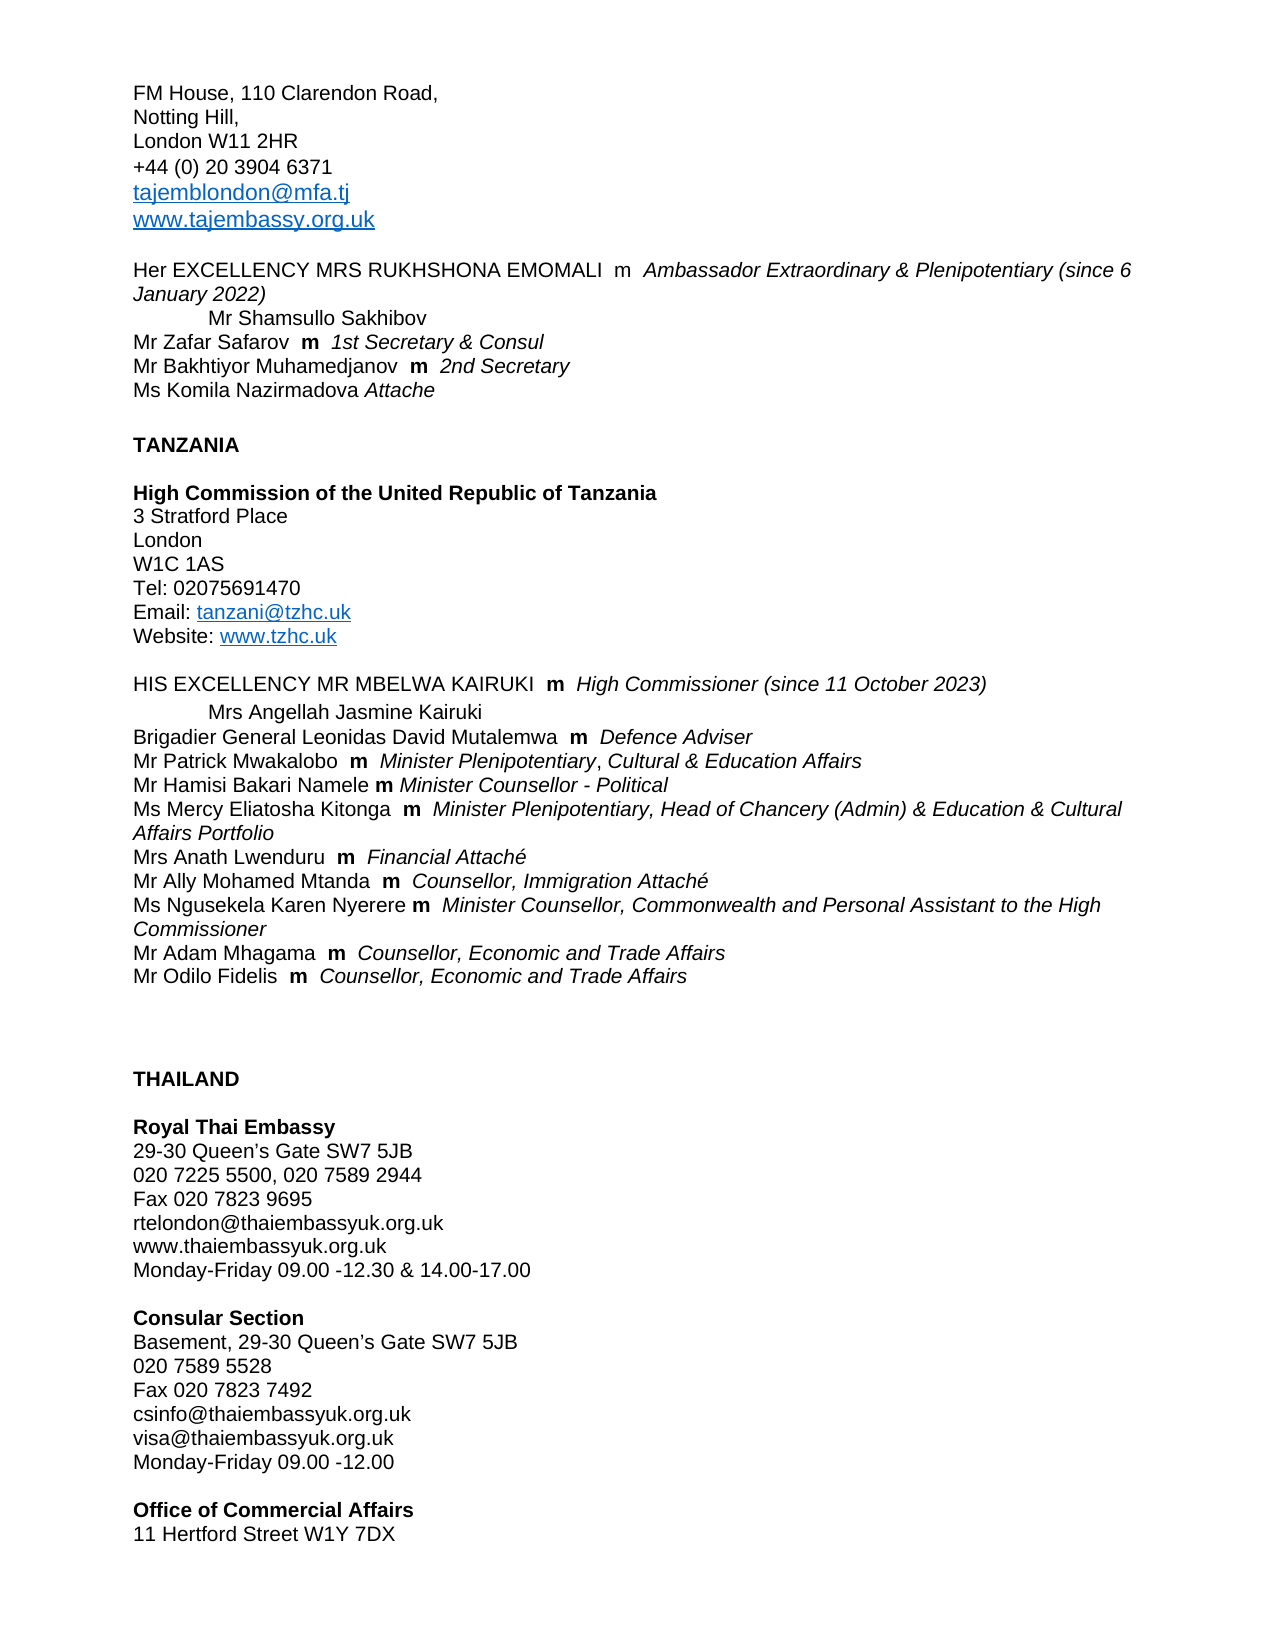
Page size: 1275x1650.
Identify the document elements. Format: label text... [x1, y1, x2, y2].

text www.thaiembassyuk.org.uk [133, 1234, 1181, 1258]
text Mr Hamisi Bakari Namele m Minister Counsellor - Political [133, 773, 1181, 797]
text 020 7589 5528 [133, 1354, 1181, 1378]
text Mrs Angellah Jasmine Kairuki [133, 696, 1181, 725]
text Mr Shamsullo Sakhibov [133, 306, 1181, 330]
text 020 7225 5500, 020 7589 2944 [133, 1162, 1181, 1186]
text +44 (0) 20 3904 6371 [133, 153, 1181, 179]
text Mr Zafar Safarov m 1st Secretary & Consul [133, 330, 1181, 354]
text rtelondon@thaiembassyuk.org.uk [133, 1210, 1181, 1234]
text Tel: 02075691470 [133, 576, 1181, 600]
subtitle Royal Thai Embassy [133, 1114, 1181, 1138]
subtitle Consular Section [133, 1306, 1181, 1330]
text Mr Patrick Mwakalobo m Minister Plenipotentiary, Cultural & Education Affairs [133, 749, 1181, 773]
text Mr Adam Mhagama m Counsellor, Economic and Trade Affairs [133, 940, 1181, 964]
text Her EXCELLENCY MRS RUKHSHONA EMOMALI m Ambassador Extraordinary & Plenipotentiary (since 6 January 2022) [133, 258, 1181, 306]
text 3 Stratford Place [133, 504, 1181, 528]
text Basement, 29-30 Queen’s Gate SW7 5JB [133, 1330, 1181, 1354]
text Ms Ngusekela Karen Nyerere m Minister Counsellor, Commonwealth and Personal Assistant to the High Commissioner [133, 892, 1181, 940]
text Monday-Friday 09.00 -12.30 & 14.00-17.00 [133, 1258, 1181, 1282]
text Monday-Friday 09.00 -12.00 [133, 1450, 1181, 1474]
text Email: tanzani@tzhc.uk [133, 600, 1181, 624]
text FM House, 110 Clarendon Road, [133, 81, 1181, 105]
text Fax 020 7823 9695 [133, 1186, 1181, 1210]
text London W11 2HR [133, 129, 1181, 153]
text www.tajembassy.org.uk [133, 206, 1181, 232]
text Brigadier General Leonidas David Mutalemwa m Defence Adviser [133, 725, 1181, 749]
text Website: www.tzhc.uk [133, 624, 1181, 648]
text Ms Komila Nazirmadova Attache [133, 378, 1181, 402]
text TANZANIA [133, 432, 1181, 456]
text Notting Hill, [133, 105, 1181, 129]
text Office of Commercial Affairs [133, 1498, 1181, 1522]
text visa@thaiembassyuk.org.uk [133, 1426, 1181, 1450]
text Mr Ally Mohamed Mtanda m Counsellor, Immigration Attaché [133, 868, 1181, 892]
text csinfo@thaiembassyuk.org.uk [133, 1402, 1181, 1426]
text 29-30 Queen’s Gate SW7 5JB [133, 1138, 1181, 1162]
text W1C 1AS [133, 552, 1181, 576]
text tajemblondon@mfa.tj [133, 179, 1181, 206]
text Mr Bakhtiyor Muhamedjanov m 2nd Secretary [133, 354, 1181, 378]
text London [133, 528, 1181, 552]
text 11 Hertford Street W1Y 7DX [133, 1522, 1181, 1546]
text Mrs Anath Lwenduru m Financial Attaché [133, 844, 1181, 868]
text Ms Mercy Eliatosha Kitonga m Minister Plenipotentiary, Head of Chancery (Admin) & Education & Cultural Affairs Portfolio [133, 797, 1181, 844]
text THAILAND [133, 1067, 1181, 1091]
text Mr Odilo Fidelis m Counsellor, Economic and Trade Affairs [133, 964, 1181, 988]
text High Commission of the United Republic of Tanzania [133, 480, 1181, 504]
text Fax 020 7823 7492 [133, 1378, 1181, 1402]
text HIS EXCELLENCY MR MBELWA KAIRUKI m High Commissioner (since 11 October 2023) [133, 672, 1181, 696]
